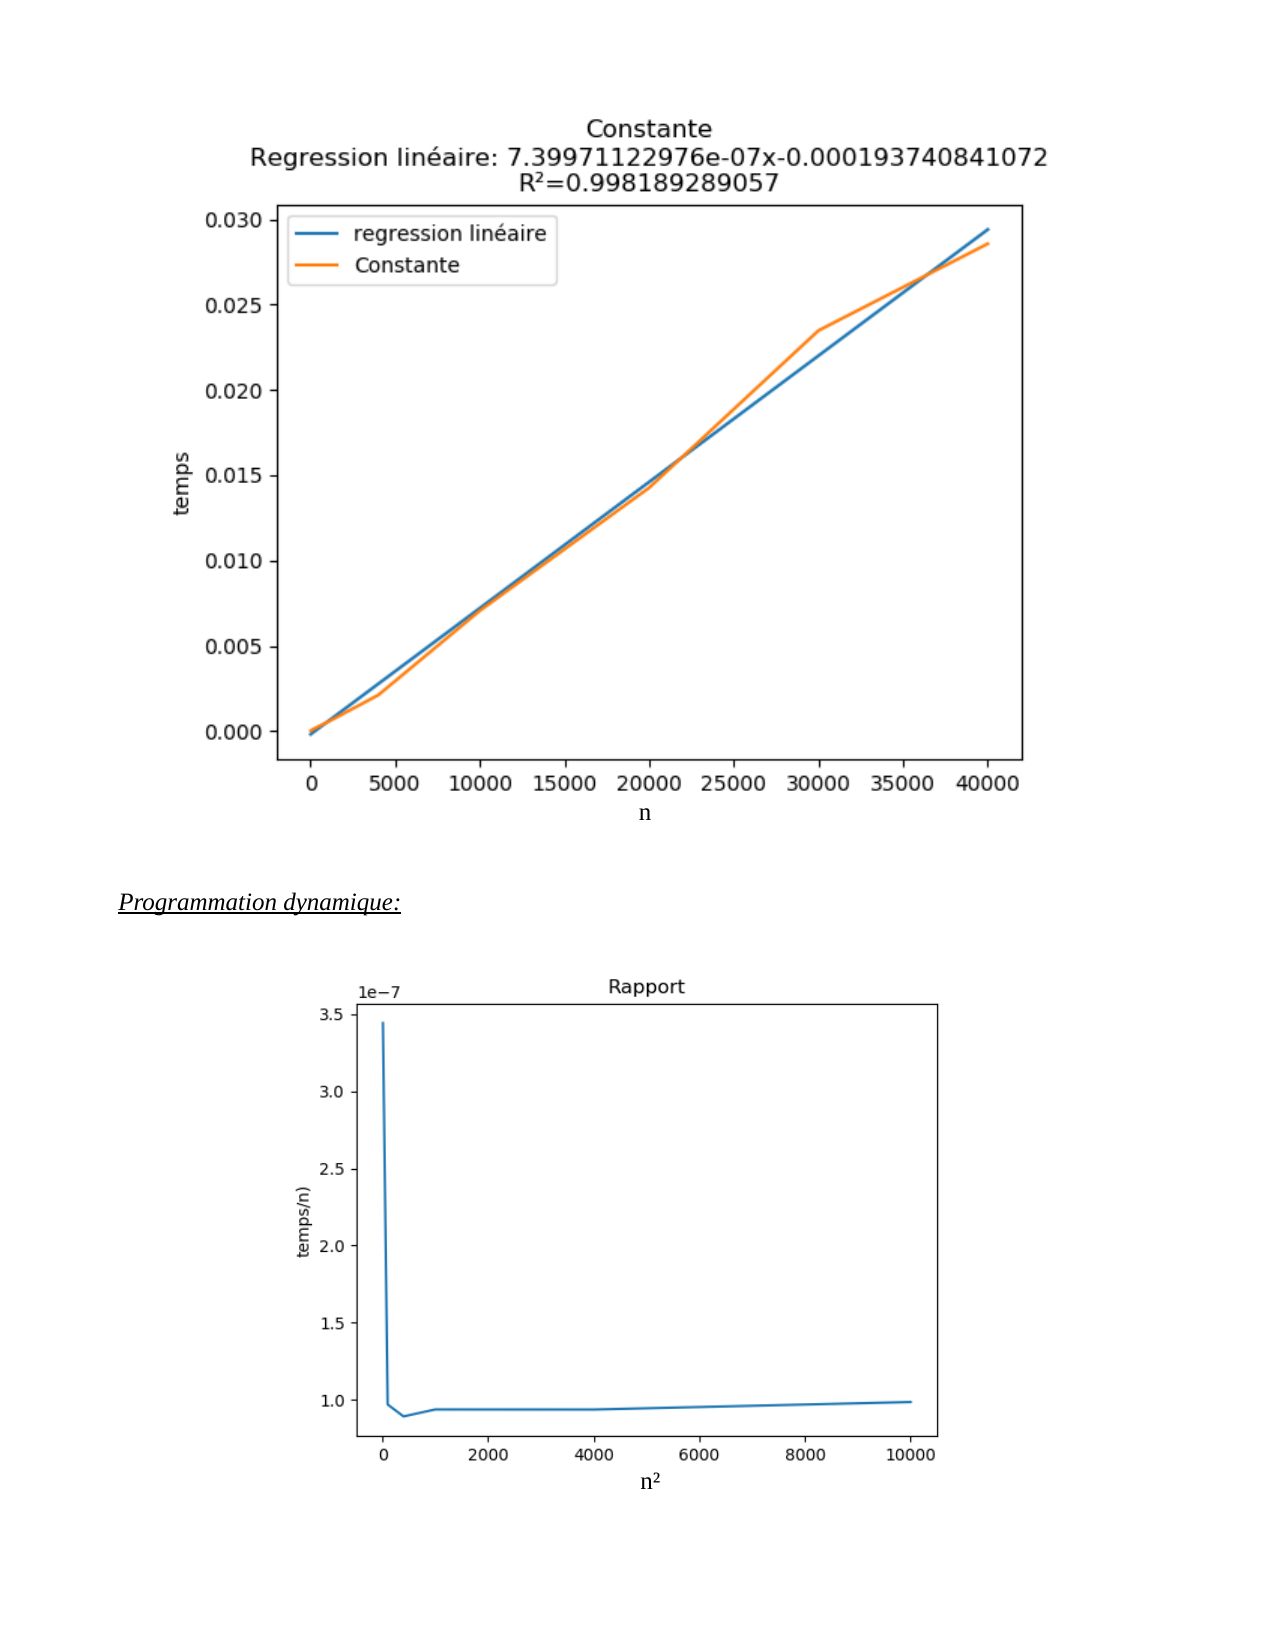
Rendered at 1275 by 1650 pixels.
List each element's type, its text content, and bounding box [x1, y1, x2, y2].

picture [157, 118, 1118, 839]
text Programmation dynamique: [118, 887, 1157, 916]
picture [263, 936, 1012, 1498]
